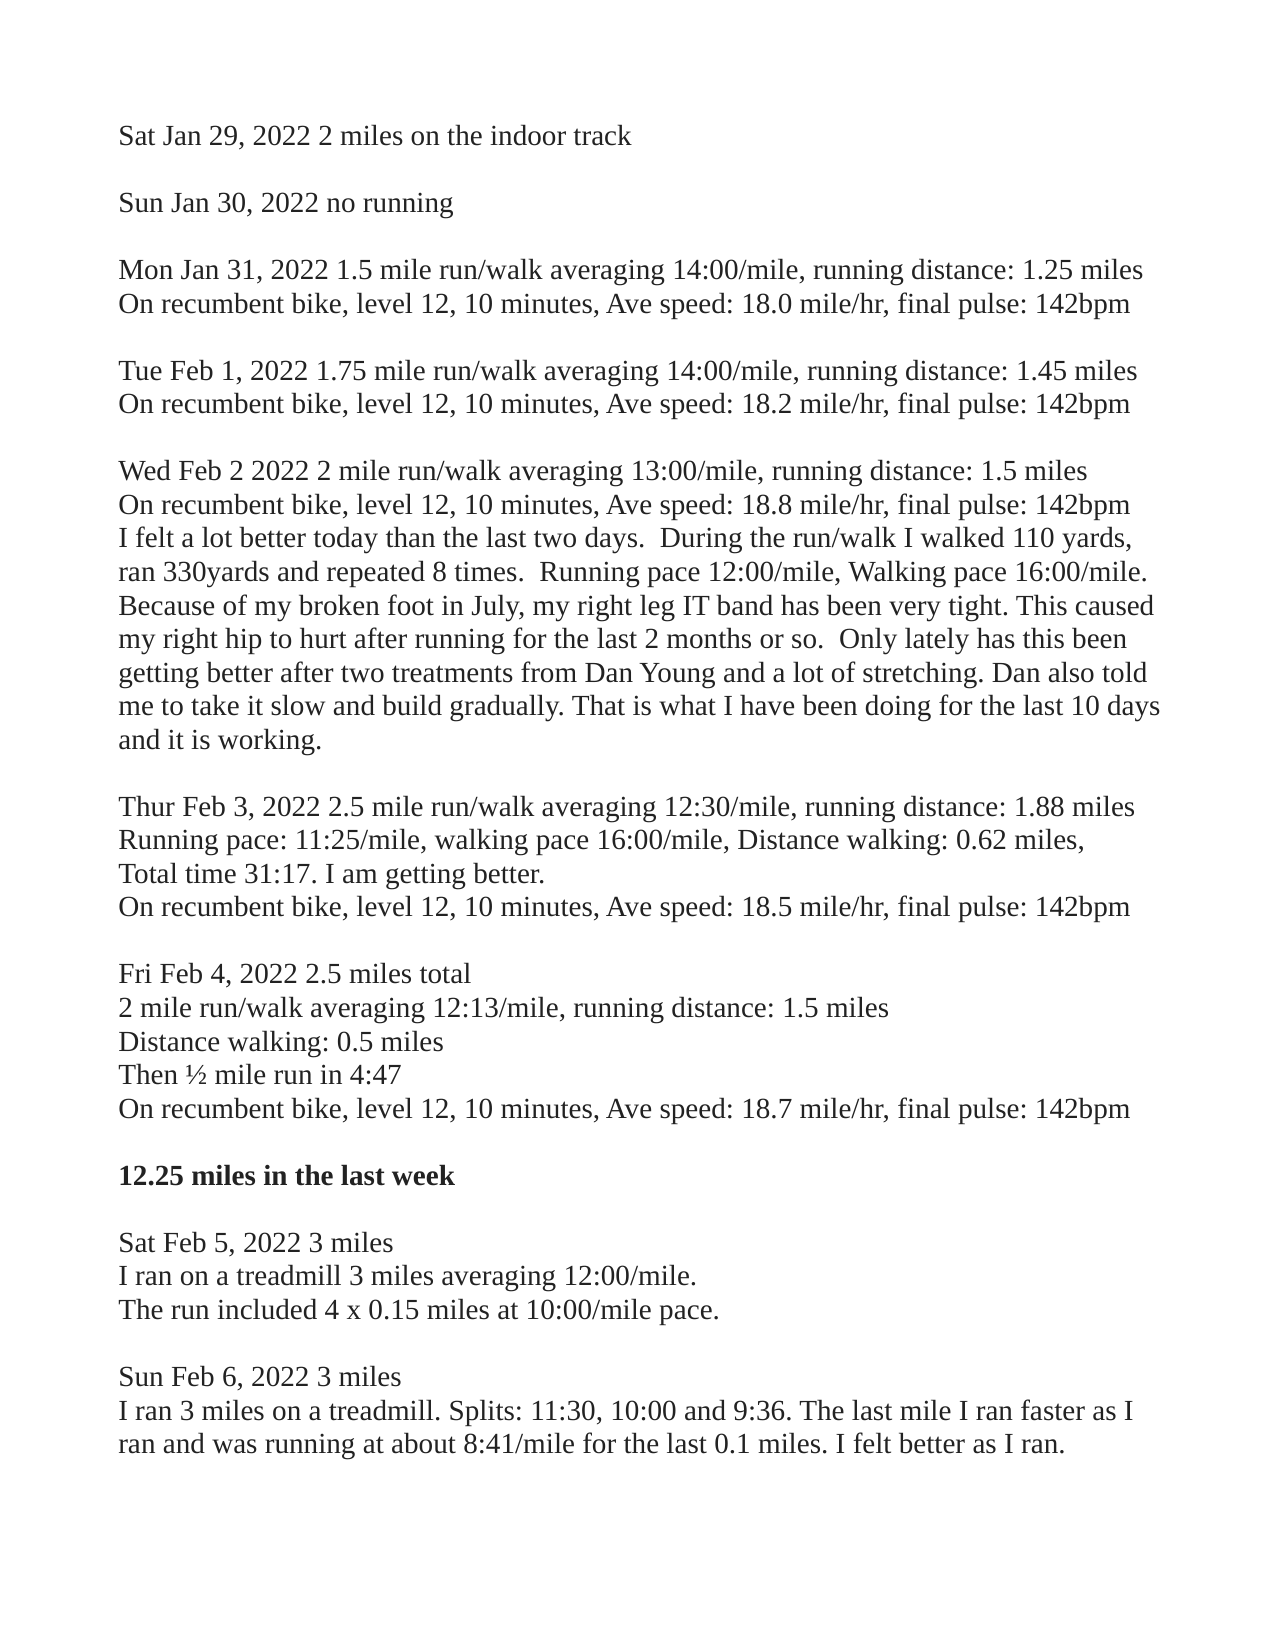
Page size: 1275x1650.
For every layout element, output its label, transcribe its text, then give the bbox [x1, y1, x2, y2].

text On recumbent bike, level 12, 10 minutes, Ave speed: 18.2 mile/hr, final pulse: 142bpm [118, 386, 1161, 420]
text Thur Feb 3, 2022 2.5 mile run/walk averaging 12:30/mile, running distance: 1.88 miles [118, 789, 1161, 822]
text I ran 3 miles on a treadmill. Splits: 11:30, 10:00 and 9:36. The last mile I ran faster as I ran and was running at about 8:41/mile for the last 0.1 miles. I felt better as I ran. [118, 1393, 1161, 1460]
list 12.25 miles in the last week [118, 1158, 1161, 1191]
text I felt a lot better today than the last two days. During the run/walk I walked 110 yards, ran 330yards and repeated 8 times. Running pace 12:00/mile, Walking pace 16:00/mile. Because of my broken foot in July, my right leg IT band has been very tight. This caused my right hip to hurt after running for the last 2 months or so. Only lately has this been getting better after two treatments from Dan Young and a lot of stretching. Dan also told me to take it slow and build gradually. That is what I have been doing for the last 10 days and it is working. [118, 521, 1161, 755]
text Mon Jan 31, 2022 1.5 mile run/walk averaging 14:00/mile, running distance: 1.25 miles [118, 252, 1161, 286]
text Sun Feb 6, 2022 3 miles [118, 1359, 1161, 1393]
text The run included 4 x 0.15 miles at 10:00/mile pace. [118, 1292, 1161, 1326]
list I ran on a treadmill 3 miles averaging 12:00/mile. [118, 1258, 1161, 1292]
text On recumbent bike, level 12, 10 minutes, Ave speed: 18.8 mile/hr, final pulse: 142bpm [118, 487, 1161, 521]
text On recumbent bike, level 12, 10 minutes, Ave speed: 18.0 mile/hr, final pulse: 142bpm [118, 286, 1161, 319]
text Distance walking: 0.5 miles [118, 1024, 1161, 1057]
list Sat Feb 5, 2022 3 miles [118, 1225, 1161, 1258]
text On recumbent bike, level 12, 10 minutes, Ave speed: 18.7 mile/hr, final pulse: 142bpm [118, 1091, 1161, 1124]
text Wed Feb 2 2022 2 mile run/walk averaging 13:00/mile, running distance: 1.5 miles [118, 453, 1161, 487]
text Sun Jan 30, 2022 no running [118, 185, 1161, 219]
text Running pace: 11:25/mile, walking pace 16:00/mile, Distance walking: 0.62 miles, Total time 31:17. I am getting better. [118, 822, 1161, 889]
text Sat Jan 29, 2022 2 miles on the indoor track [118, 118, 1161, 152]
text Then ½ mile run in 4:47 [118, 1057, 1161, 1091]
text On recumbent bike, level 12, 10 minutes, Ave speed: 18.5 mile/hr, final pulse: 142bpm [118, 889, 1161, 923]
text Fri Feb 4, 2022 2.5 miles total [118, 957, 1161, 990]
text 2 mile run/walk averaging 12:13/mile, running distance: 1.5 miles [118, 990, 1161, 1024]
text Tue Feb 1, 2022 1.75 mile run/walk averaging 14:00/mile, running distance: 1.45 miles [118, 353, 1161, 386]
